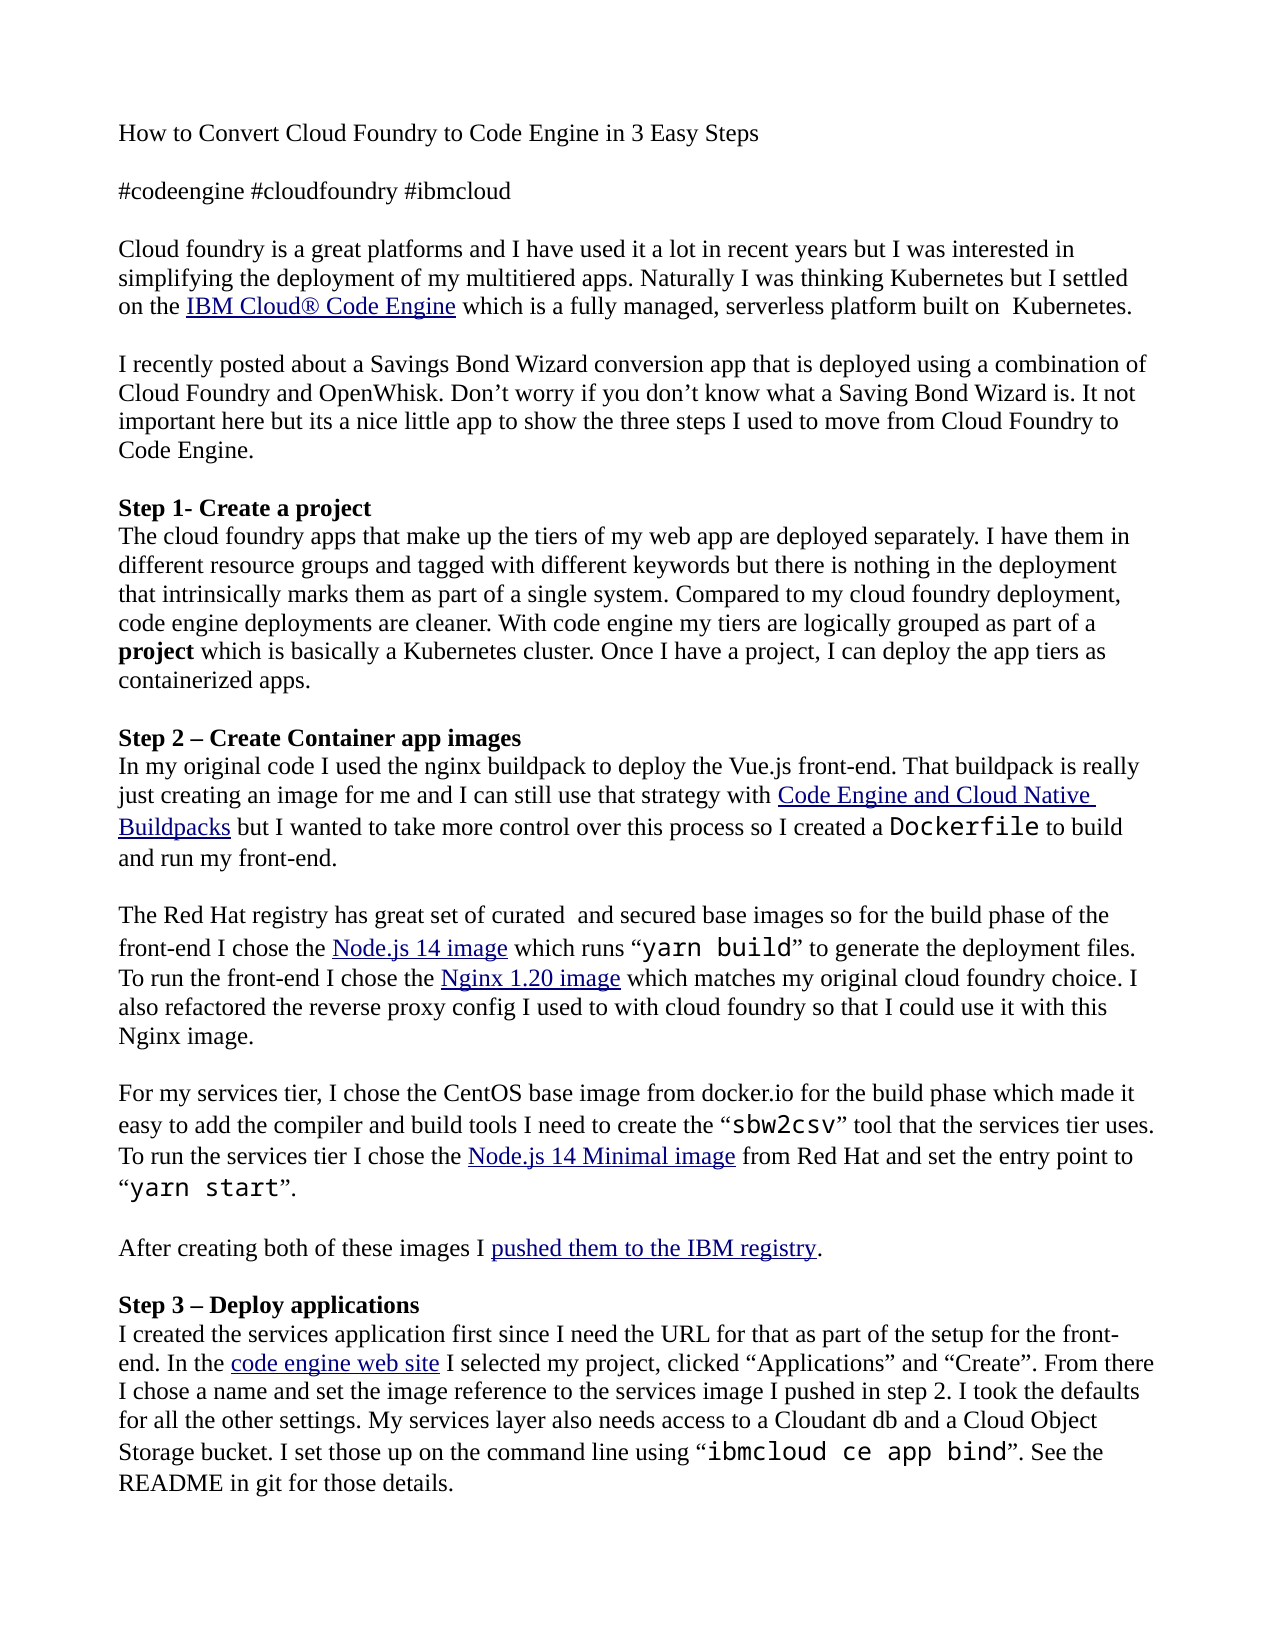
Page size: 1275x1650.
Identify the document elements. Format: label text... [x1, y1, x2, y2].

text For my services tier, I chose the CentOS base image from docker.io for the build phase which made it easy to add the compiler and build tools I need to create the “sbw2csv” tool that the services tier uses. To run the services tier I chose the Node.js 14 Minimal image from Red Hat and set the entry point to “yarn start”. [118, 1078, 1157, 1204]
text The cloud foundry apps that make up the tiers of my web app are deployed separately. I have them in different resource groups and tagged with different keywords but there is nothing in the deployment that intrinsically marks them as part of a single system. Compared to my cloud foundry deployment, code engine deployments are cleaner. With code engine my tiers are logically grouped as part of a project which is basically a Kubernetes cluster. Once I have a project, I can deploy the app tiers as containerized apps. [118, 521, 1157, 694]
text The Red Hat registry has great set of curated and secured base images so for the build phase of the front-end I chose the Node.js 14 image which runs “yarn build” to generate the deployment files. To run the front-end I chose the Nginx 1.20 image which matches my original cloud foundry choice. I also refactored the reverse proxy config I used to with cloud foundry so that I could use it with this Nginx image. [118, 900, 1157, 1049]
text #codeengine #cloudfoundry #ibmcloud [118, 176, 1157, 205]
text I recently posted about a Savings Bond Wizard conversion app that is deployed using a combination of Cloud Foundry and OpenWhisk. Don’t worry if you don’t know what a Saving Bond Wizard is. It not important here but its a nice little app to show the three steps I used to move from Cloud Foundry to Code Engine. [118, 349, 1157, 464]
text I created the services application first since I need the URL for that as part of the setup for the front-end. In the code engine web site I selected my project, clicked “Applications” and “Create”. From there I chose a name and set the image reference to the services image I pushed in step 2. I took the defaults for all the other settings. My services layer also needs access to a Cloudant db and a Cloud Object Storage bucket. I set those up on the command line using “ibmcloud ce app bind”. See the README in git for those details. [118, 1319, 1157, 1497]
text Step 2 – Create Container app images [118, 723, 1157, 751]
text In my original code I used the nginx buildpack to deploy the Vue.js front-end. That buildpack is really just creating an image for me and I can still use that strategy with Code Engine and Cloud Native Buildpacks but I wanted to take more control over this process so I created a Dockerfile to build and run my front-end. [118, 751, 1157, 872]
text Cloud foundry is a great platforms and I have used it a lot in recent years but I was interested in simplifying the deployment of my multitiered apps. Naturally I was thinking Kubernetes but I settled on the IBM Cloud® Code Engine which is a fully managed, serverless platform built on Kubernetes. [118, 234, 1157, 320]
text Step 3 – Deploy applications [118, 1290, 1157, 1319]
text Step 1- Create a project [118, 493, 1157, 521]
text After creating both of these images I pushed them to the IBM registry. [118, 1233, 1157, 1261]
